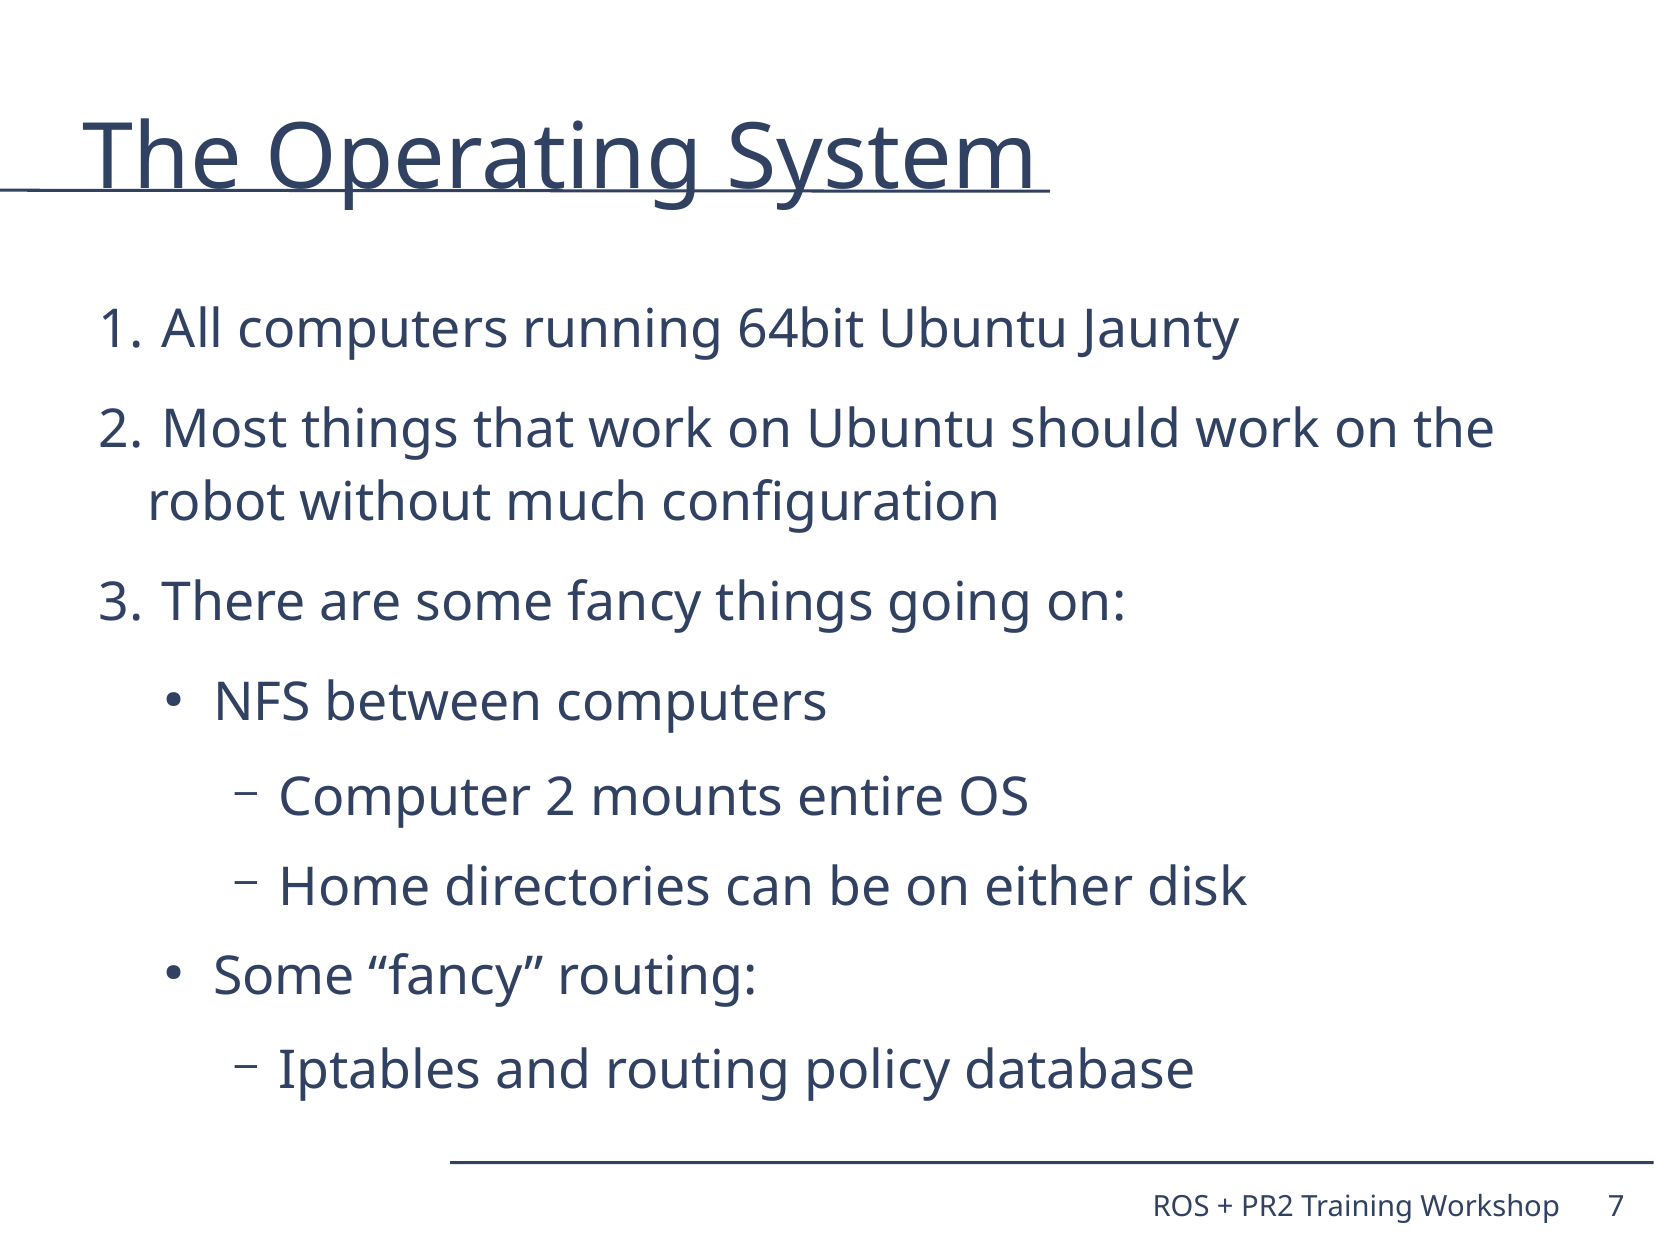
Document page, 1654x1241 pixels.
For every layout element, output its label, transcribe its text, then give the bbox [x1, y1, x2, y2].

title The Operating System [82, 56, 1571, 250]
list All computers running 64bit Ubuntu Jaunty Most things that work on Ubuntu should work on the robot without much configuration There are some fancy things going on: NFS between computers Computer 2 mounts entire OS Home directories can be on either disk Some “fancy” routing: Iptables and routing policy database [82, 290, 1571, 1109]
